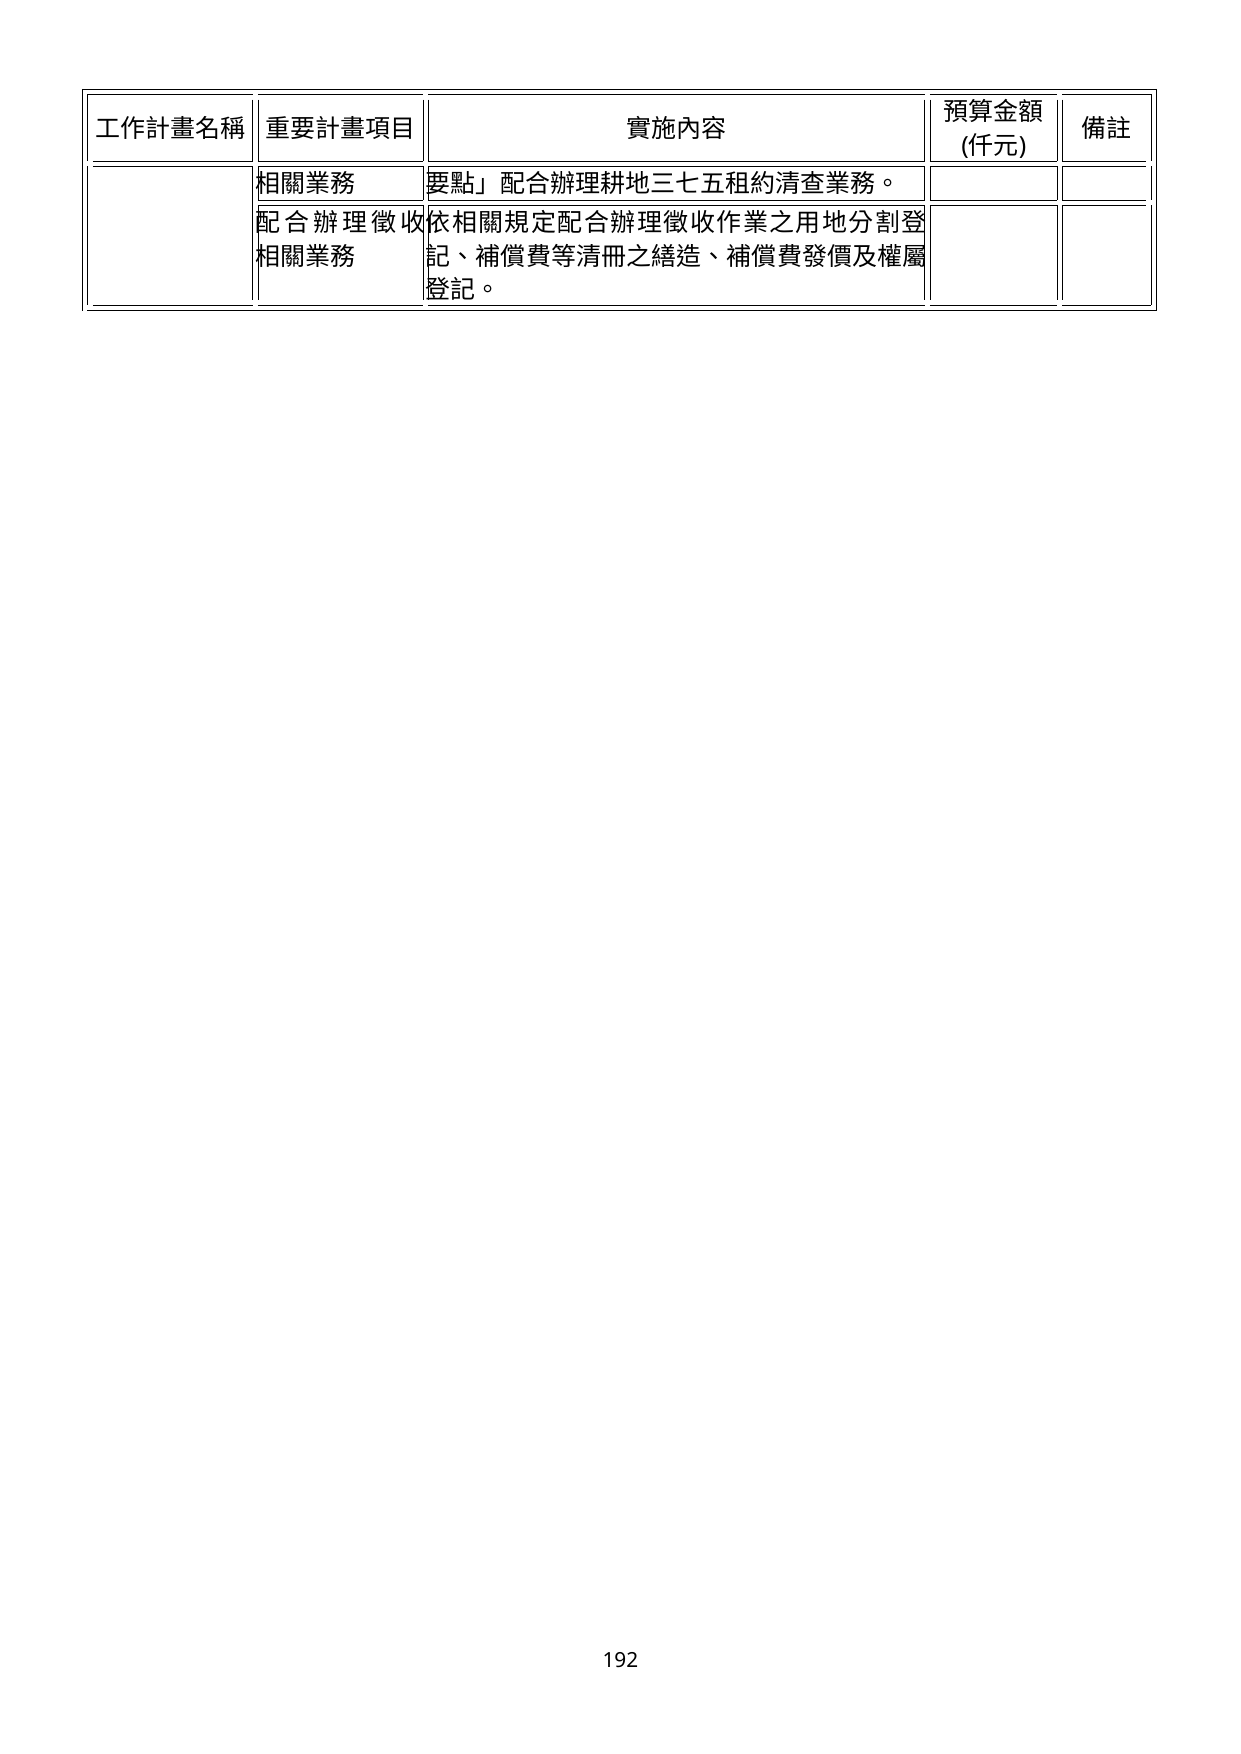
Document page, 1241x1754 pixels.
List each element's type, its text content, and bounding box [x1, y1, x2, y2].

table_cell [927, 161, 1059, 199]
table_cell [85, 161, 255, 305]
table_cell 配合辦理徵收相關業務 [255, 200, 425, 305]
table_header 重要計畫項目 [255, 90, 425, 161]
table_cell [931, 167, 1057, 199]
table_cell 依相關規定配合辦理徵收作業之用地分割登記、補償費等清冊之繕造、補償費發價及權屬登記。 [425, 200, 927, 305]
table_cell 相關業務 [255, 161, 425, 199]
table_header 工作計畫名稱 [85, 90, 255, 161]
table_header 實施內容 [425, 90, 927, 161]
table_header 備註 [1060, 90, 1154, 161]
table_cell [1060, 161, 1154, 199]
table_header 預算金額(仟元) [927, 90, 1059, 161]
table_cell 要點」配合辦理耕地三七五租約清查業務。 [425, 161, 927, 199]
table_cell [927, 200, 1059, 305]
table_cell [1060, 200, 1154, 305]
